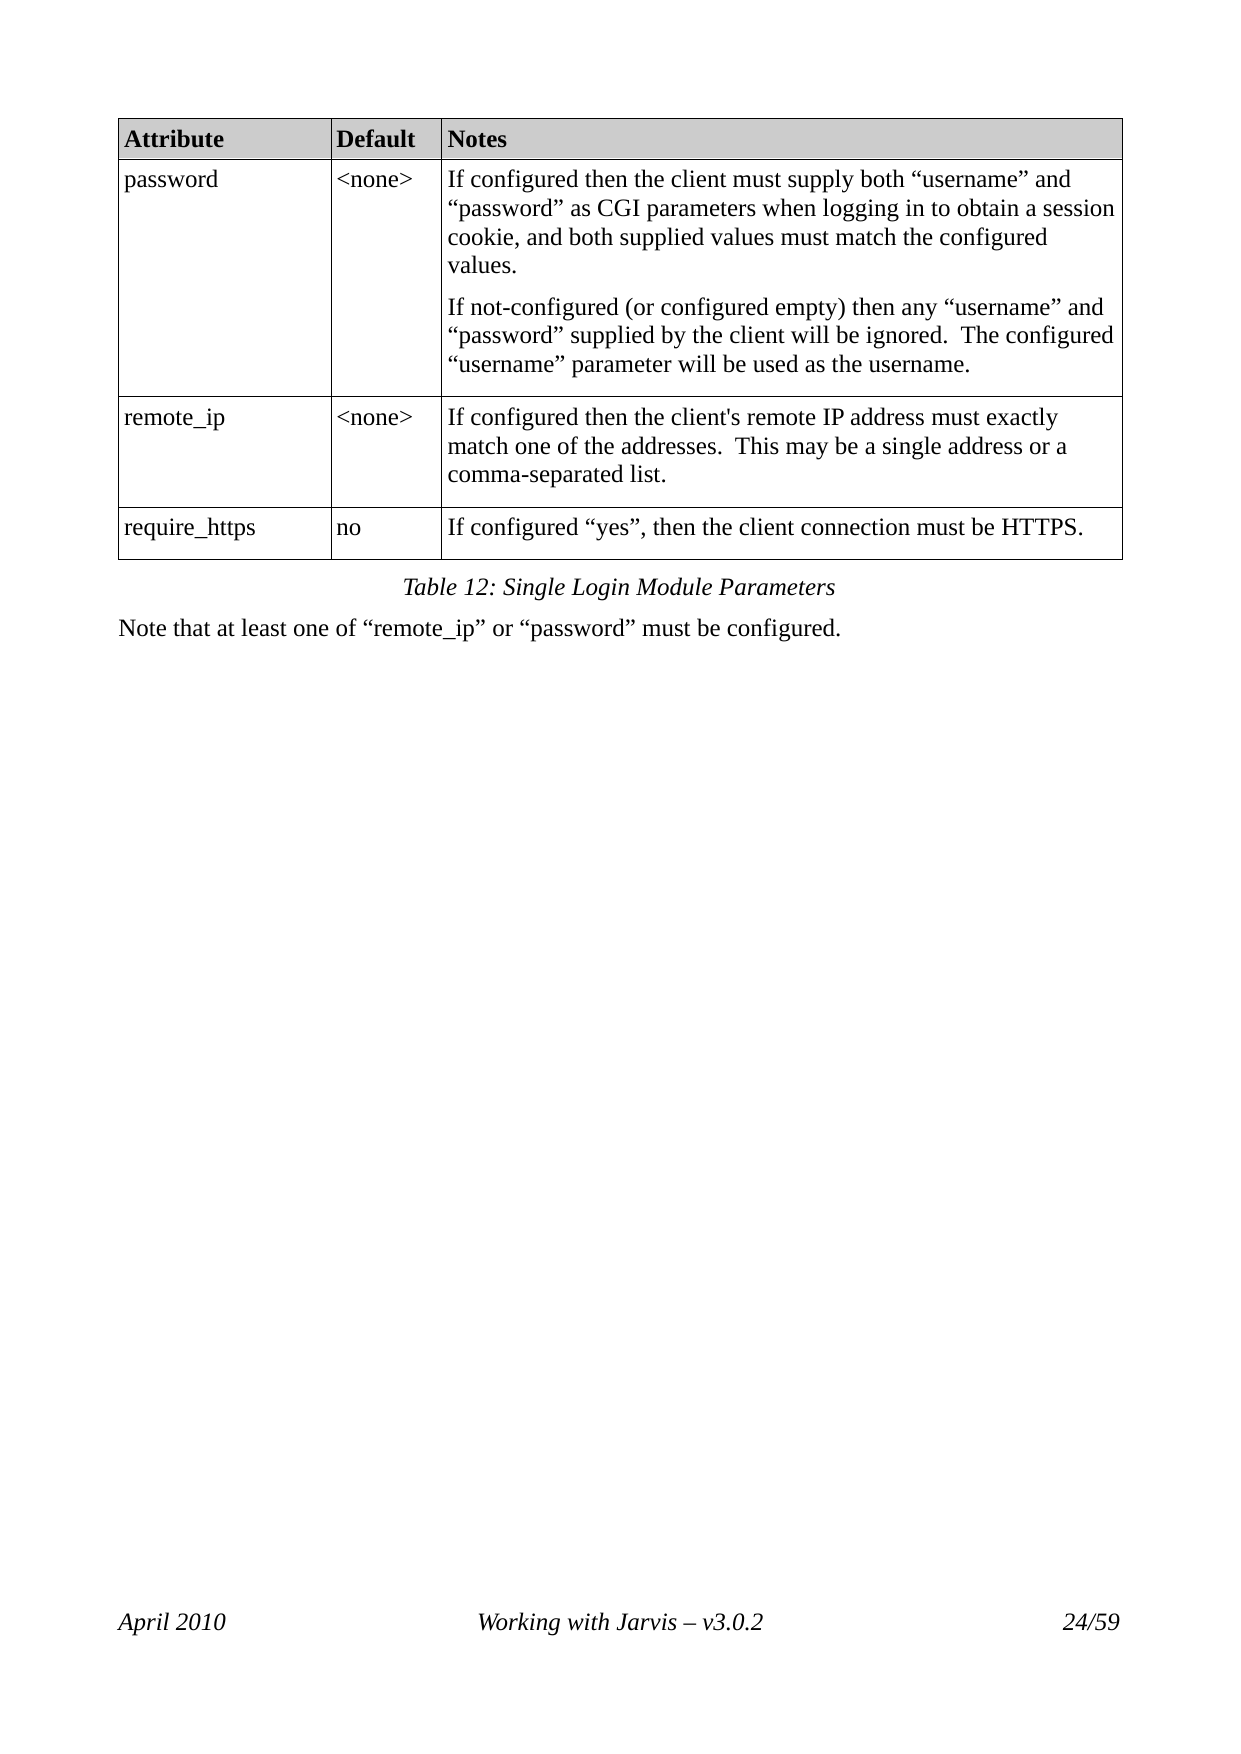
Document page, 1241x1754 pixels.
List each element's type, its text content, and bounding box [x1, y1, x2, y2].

table_cell If configured then the client must supply both “username” and “password” as CGI parameters when logging in to obtain a session cookie, and both supplied values must match the configured values. If not-configured (or configured empty) then any “username” and “password” supplied by the client will be ignored. The configured “username” parameter will be used as the username. [442, 160, 1122, 396]
table_header Notes [442, 119, 1122, 158]
text Table 12: Single Login Module Parameters [118, 572, 1122, 601]
table_cell <none> [332, 397, 441, 507]
table_header Default [332, 119, 441, 158]
table_cell password [119, 160, 331, 396]
table_cell remote_ip [119, 397, 331, 507]
table_cell If configured then the client's remote IP address must exactly match one of the addresses. This may be a single address or a comma-separated list. [442, 397, 1122, 507]
table_header Attribute [119, 119, 331, 158]
table_cell <none> [332, 160, 441, 396]
table_cell require_https [119, 508, 331, 559]
text Note that at least one of “remote_ip” or “password” must be configured. [118, 613, 1122, 642]
table_cell no [332, 508, 441, 559]
table_cell If configured “yes”, then the client connection must be HTTPS. [442, 508, 1122, 559]
